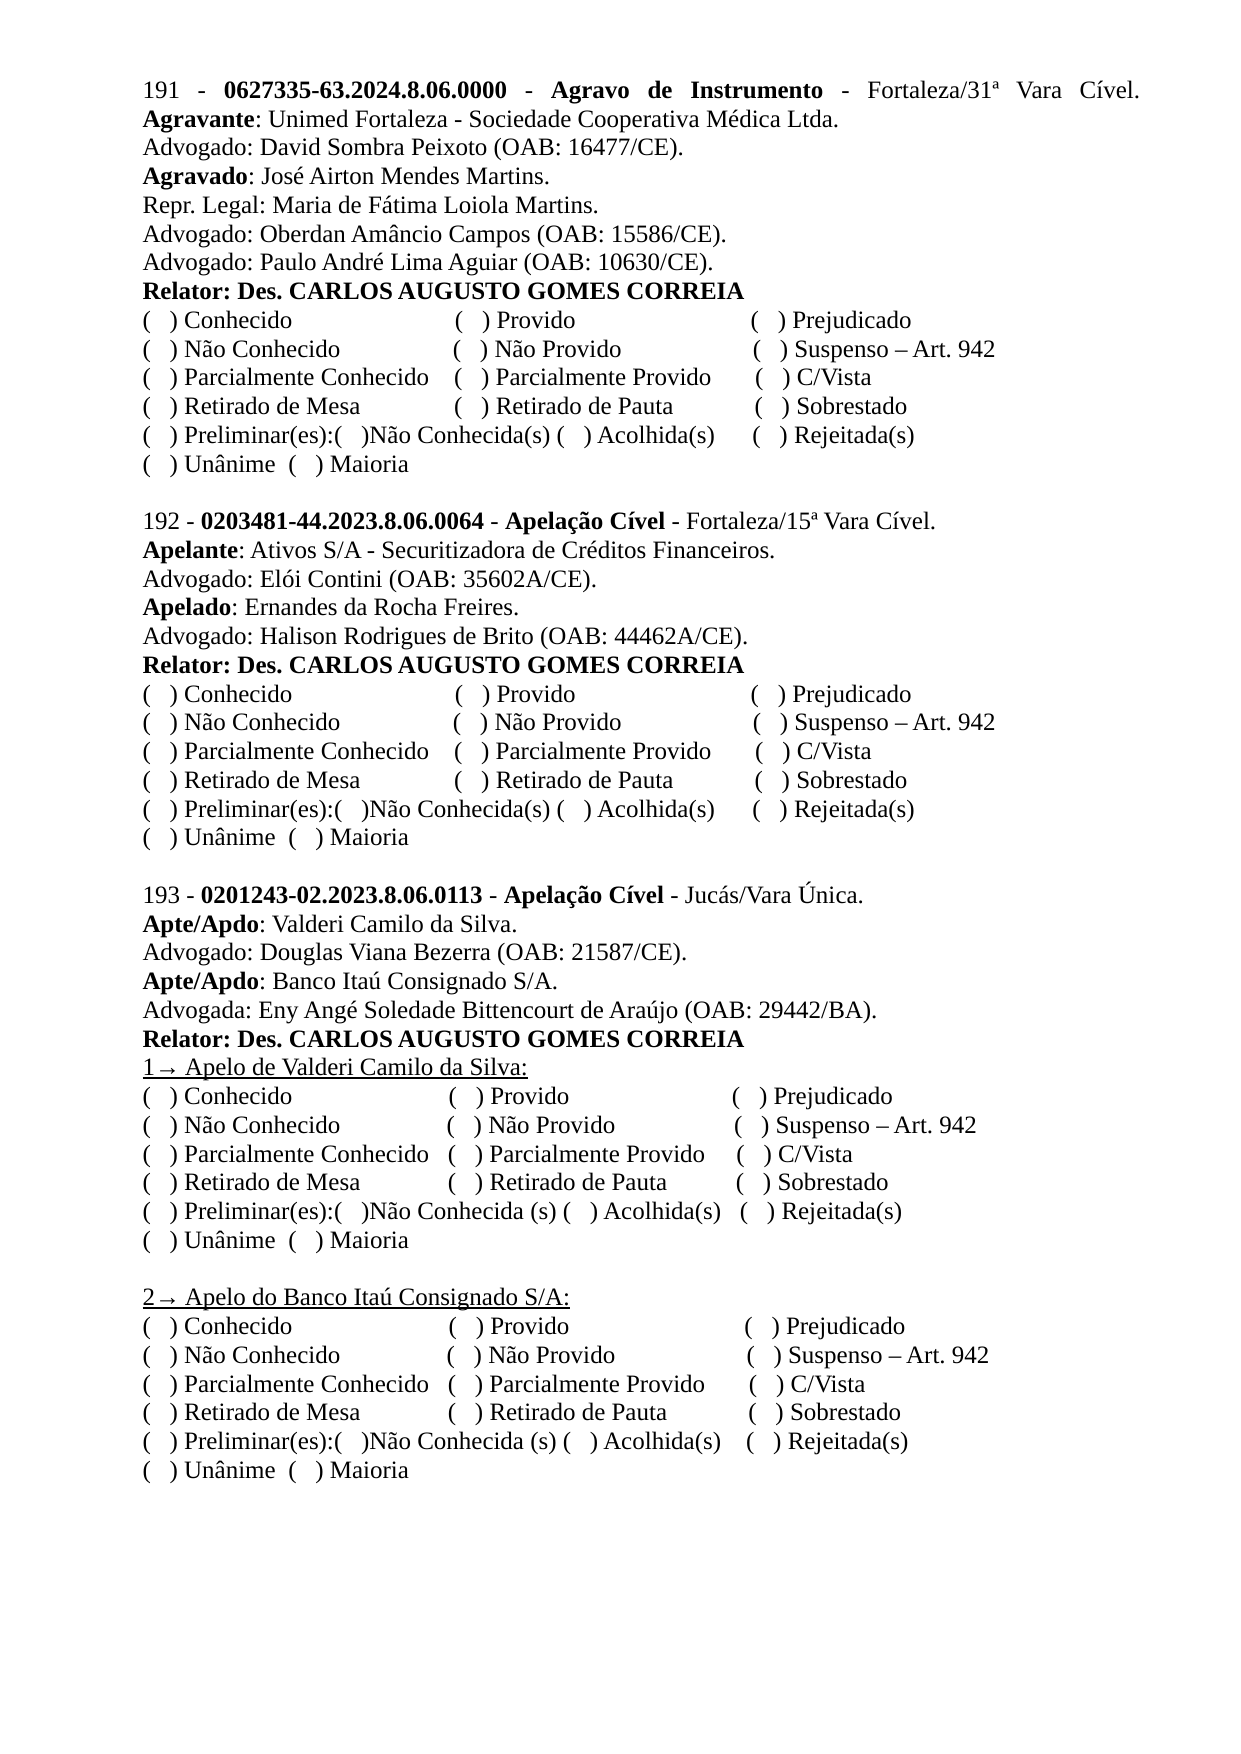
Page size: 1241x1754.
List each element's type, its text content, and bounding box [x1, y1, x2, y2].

text ( ) Unânime ( ) Maioria [142, 1225, 1158, 1254]
text 2→ Apelo do Banco Itaú Consignado S/A: [142, 1282, 1141, 1311]
text Relator: Des. CARLOS AUGUSTO GOMES CORREIA [142, 650, 1141, 679]
text ( ) Não Conhecido ( ) Não Provido ( ) Suspenso – Art. 942 [142, 1340, 1158, 1369]
text ( ) Preliminar(es):( )Não Conhecida(s) ( ) Acolhida(s) ( ) Rejeitada(s) [142, 794, 1158, 822]
text ( ) Parcialmente Conhecido ( ) Parcialmente Provido ( ) C/Vista [142, 362, 1158, 391]
text Agravado: José Airton Mendes Martins. [142, 161, 1141, 190]
text ( ) Preliminar(es):( )Não Conhecida (s) ( ) Acolhida(s) ( ) Rejeitada(s) [142, 1196, 1158, 1225]
text Apelado: Ernandes da Rocha Freires. [142, 592, 1141, 621]
text ( ) Unânime ( ) Maioria [142, 822, 1158, 851]
text ( ) Retirado de Mesa ( ) Retirado de Pauta ( ) Sobrestado [142, 765, 1158, 794]
text 1→ Apelo de Valderi Camilo da Silva: [142, 1052, 1141, 1081]
text ( ) Preliminar(es):( )Não Conhecida(s) ( ) Acolhida(s) ( ) Rejeitada(s) [142, 420, 1158, 449]
text Advogado: David Sombra Peixoto (OAB: 16477/CE). [142, 132, 1141, 161]
text ( ) Retirado de Mesa ( ) Retirado de Pauta ( ) Sobrestado [142, 1167, 1158, 1196]
text Advogado: Douglas Viana Bezerra (OAB: 21587/CE). [142, 937, 1141, 966]
text ( ) Parcialmente Conhecido ( ) Parcialmente Provido ( ) C/Vista [142, 1369, 1158, 1397]
text ( ) Parcialmente Conhecido ( ) Parcialmente Provido ( ) C/Vista [142, 736, 1158, 765]
text ( ) Conhecido ( ) Provido ( ) Prejudicado [142, 305, 1141, 334]
text Advogada: Eny Angé Soledade Bittencourt de Araújo (OAB: 29442/BA). [142, 995, 1141, 1024]
text 191 - 0627335-63.2024.8.06.0000 - Agravo de Instrumento - Fortaleza/31ª Vara Cível. Agravante: Unimed Fortaleza - Sociedade Cooperativa Médica Ltda. [142, 75, 1141, 132]
text Repr. Legal: Maria de Fátima Loiola Martins. [142, 190, 1141, 219]
text ( ) Não Conhecido ( ) Não Provido ( ) Suspenso – Art. 942 [142, 707, 1158, 736]
text ( ) Não Conhecido ( ) Não Provido ( ) Suspenso – Art. 942 [142, 1110, 1158, 1139]
text Apte/Apdo: Valderi Camilo da Silva. [142, 909, 1141, 937]
text Advogado: Elói Contini (OAB: 35602A/CE). [142, 564, 1141, 592]
text Apte/Apdo: Banco Itaú Consignado S/A. [142, 966, 1141, 995]
text 192 - 0203481-44.2023.8.06.0064 - Apelação Cível - Fortaleza/15ª Vara Cível. [142, 506, 1141, 535]
text ( ) Conhecido ( ) Provido ( ) Prejudicado [142, 679, 1141, 707]
text ( ) Não Conhecido ( ) Não Provido ( ) Suspenso – Art. 942 [142, 334, 1158, 362]
text ( ) Conhecido ( ) Provido ( ) Prejudicado [142, 1311, 1141, 1340]
text Advogado: Oberdan Amâncio Campos (OAB: 15586/CE). [142, 219, 1141, 247]
text Relator: Des. CARLOS AUGUSTO GOMES CORREIA [142, 1024, 1141, 1052]
text Advogado: Halison Rodrigues de Brito (OAB: 44462A/CE). [142, 621, 1141, 650]
text ( ) Parcialmente Conhecido ( ) Parcialmente Provido ( ) C/Vista [142, 1139, 1158, 1167]
text Advogado: Paulo André Lima Aguiar (OAB: 10630/CE). [142, 247, 1141, 276]
text ( ) Preliminar(es):( )Não Conhecida (s) ( ) Acolhida(s) ( ) Rejeitada(s) [142, 1426, 1158, 1455]
text 193 - 0201243-02.2023.8.06.0113 - Apelação Cível - Jucás/Vara Única. [142, 880, 1141, 909]
text Relator: Des. CARLOS AUGUSTO GOMES CORREIA [142, 276, 1141, 305]
text ( ) Unânime ( ) Maioria [142, 449, 1158, 477]
text ( ) Unânime ( ) Maioria [142, 1455, 1158, 1484]
text ( ) Retirado de Mesa ( ) Retirado de Pauta ( ) Sobrestado [142, 1397, 1158, 1426]
text ( ) Retirado de Mesa ( ) Retirado de Pauta ( ) Sobrestado [142, 391, 1158, 420]
text Apelante: Ativos S/A - Securitizadora de Créditos Financeiros. [142, 535, 1141, 564]
text ( ) Conhecido ( ) Provido ( ) Prejudicado [142, 1081, 1141, 1110]
